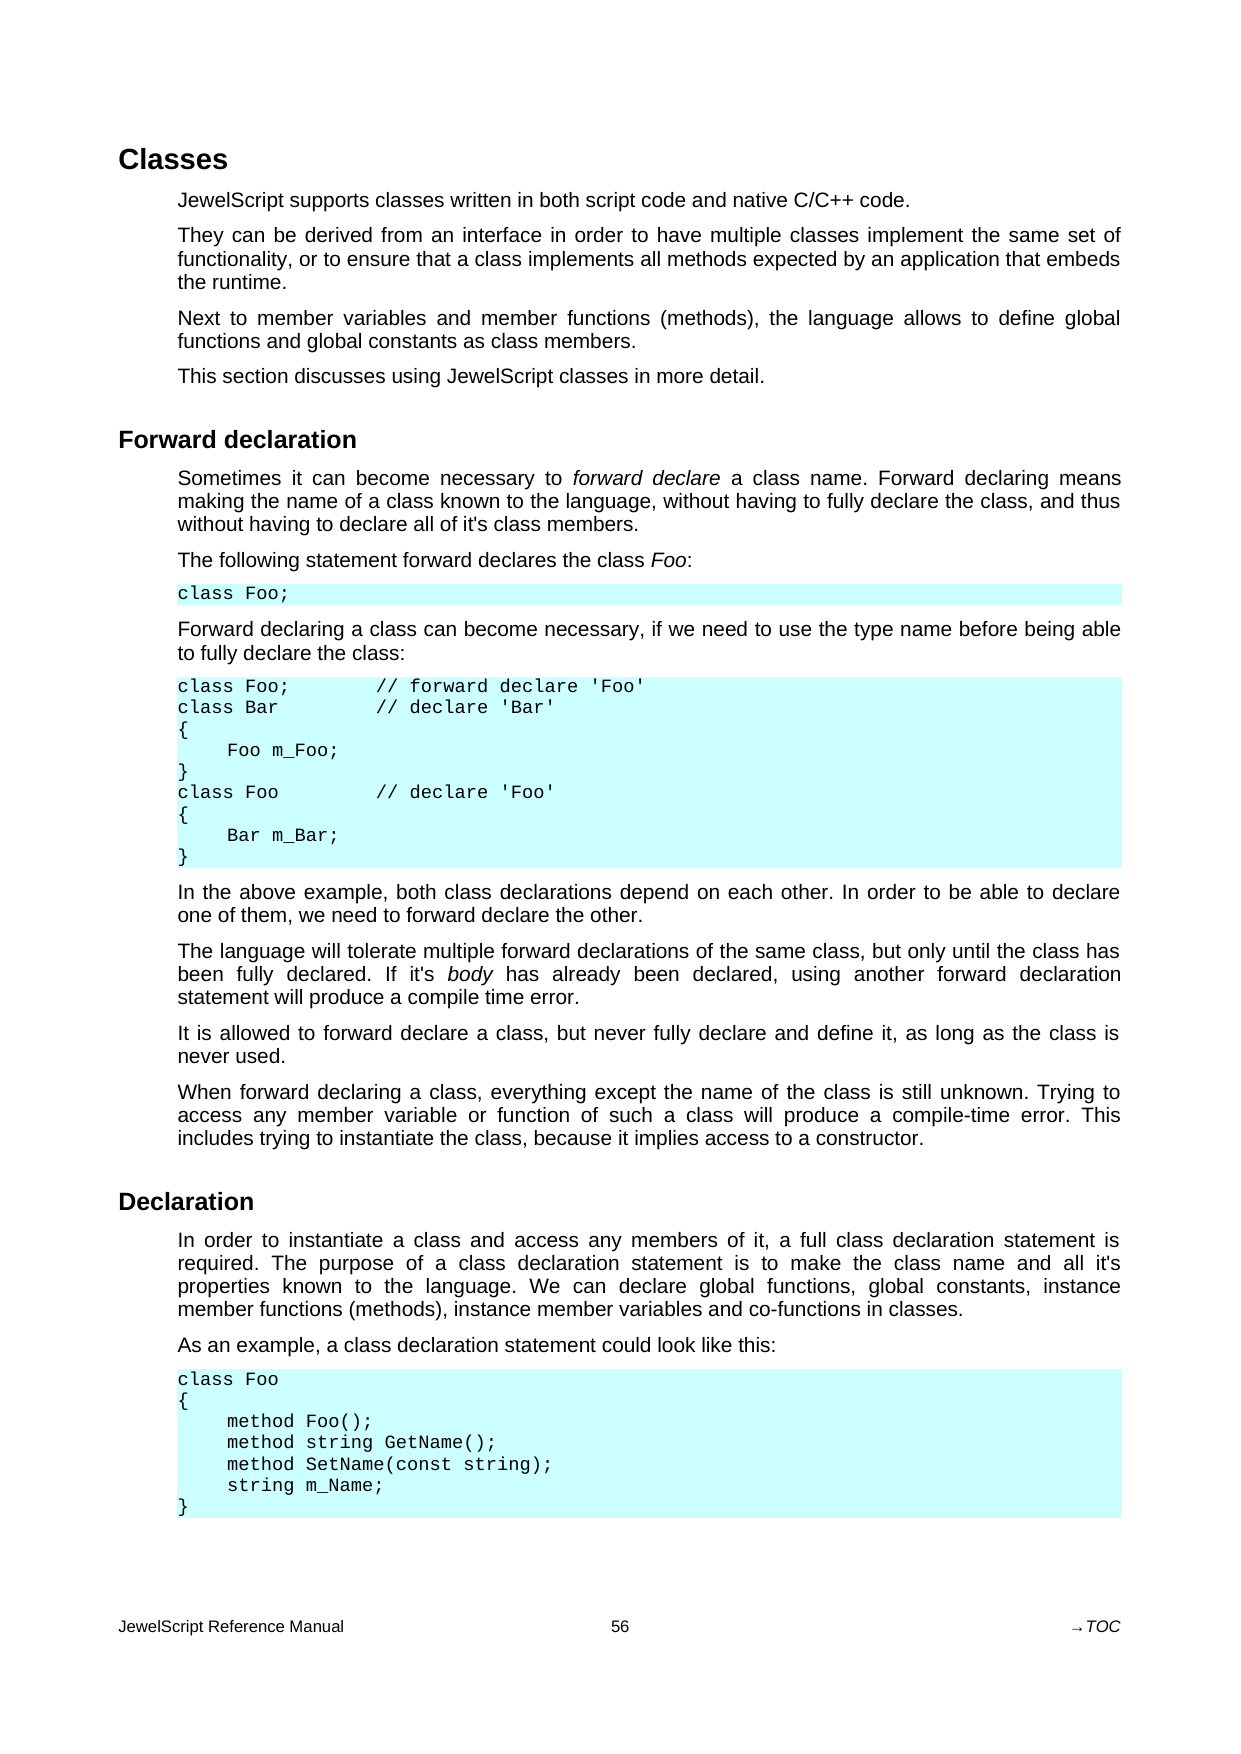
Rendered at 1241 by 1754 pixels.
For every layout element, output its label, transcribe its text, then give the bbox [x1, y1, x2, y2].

text Next to member variables and member functions (methods), the language allows to define global functions and global constants as class members. [177, 306, 1122, 353]
text In the above example, both class declarations depend on each other. In order to be able to declare one of them, we need to forward declare the other. [177, 880, 1122, 927]
text class Foo; [177, 584, 1122, 605]
subtitle Forward declaration [118, 426, 1122, 454]
subtitle Declaration [118, 1188, 1122, 1216]
text Sometimes it can become necessary to forward declare a class name. Forward declaring means making the name of a class known to the language, without having to fully declare the class, and thus without having to declare all of it's class members. [177, 466, 1122, 536]
text The following statement forward declares the class Foo: [177, 548, 1122, 572]
text When forward declaring a class, everything except the name of the class is still unknown. Trying to access any member variable or function of such a class will produce a compile-time error. This includes trying to instantiate the class, because it implies access to a constructor. [177, 1081, 1122, 1150]
text Forward declaring a class can become necessary, if we need to use the type name before being able to fully declare the class: [177, 618, 1122, 664]
subtitle Classes [118, 143, 1122, 176]
text JewelScript supports classes written in both script code and native C/C++ code. [177, 188, 1122, 211]
text This section discusses using JewelScript classes in more detail. [177, 365, 1122, 388]
text As an example, a class declaration statement could look like this: [177, 1333, 1122, 1357]
text class Foo; // forward declare 'Foo' class Bar // declare 'Bar' { Foo m_Foo; } class Foo // declare 'Foo' { Bar m_Bar; } [177, 677, 1122, 868]
text It is allowed to forward declare a class, but never fully declare and define it, as long as the class is never used. [177, 1022, 1122, 1068]
text class Foo { method Foo(); method string GetName(); method SetName(const string); string m_Name; } [177, 1369, 1122, 1518]
text They can be derived from an interface in order to have multiple classes implement the same set of functionality, or to ensure that a class implements all methods expected by an application that embeds the runtime. [177, 224, 1122, 294]
text In order to instantiate a class and access any members of it, a full class declaration statement is required. The purpose of a class declaration statement is to make the class name and all it's properties known to the language. We can declare global functions, global constants, instance member functions (methods), instance member variables and co-functions in classes. [177, 1228, 1122, 1321]
text The language will tolerate multiple forward declarations of the same class, but only until the class has been fully declared. If it's body has already been declared, using another forward declaration statement will produce a compile time error. [177, 939, 1122, 1009]
